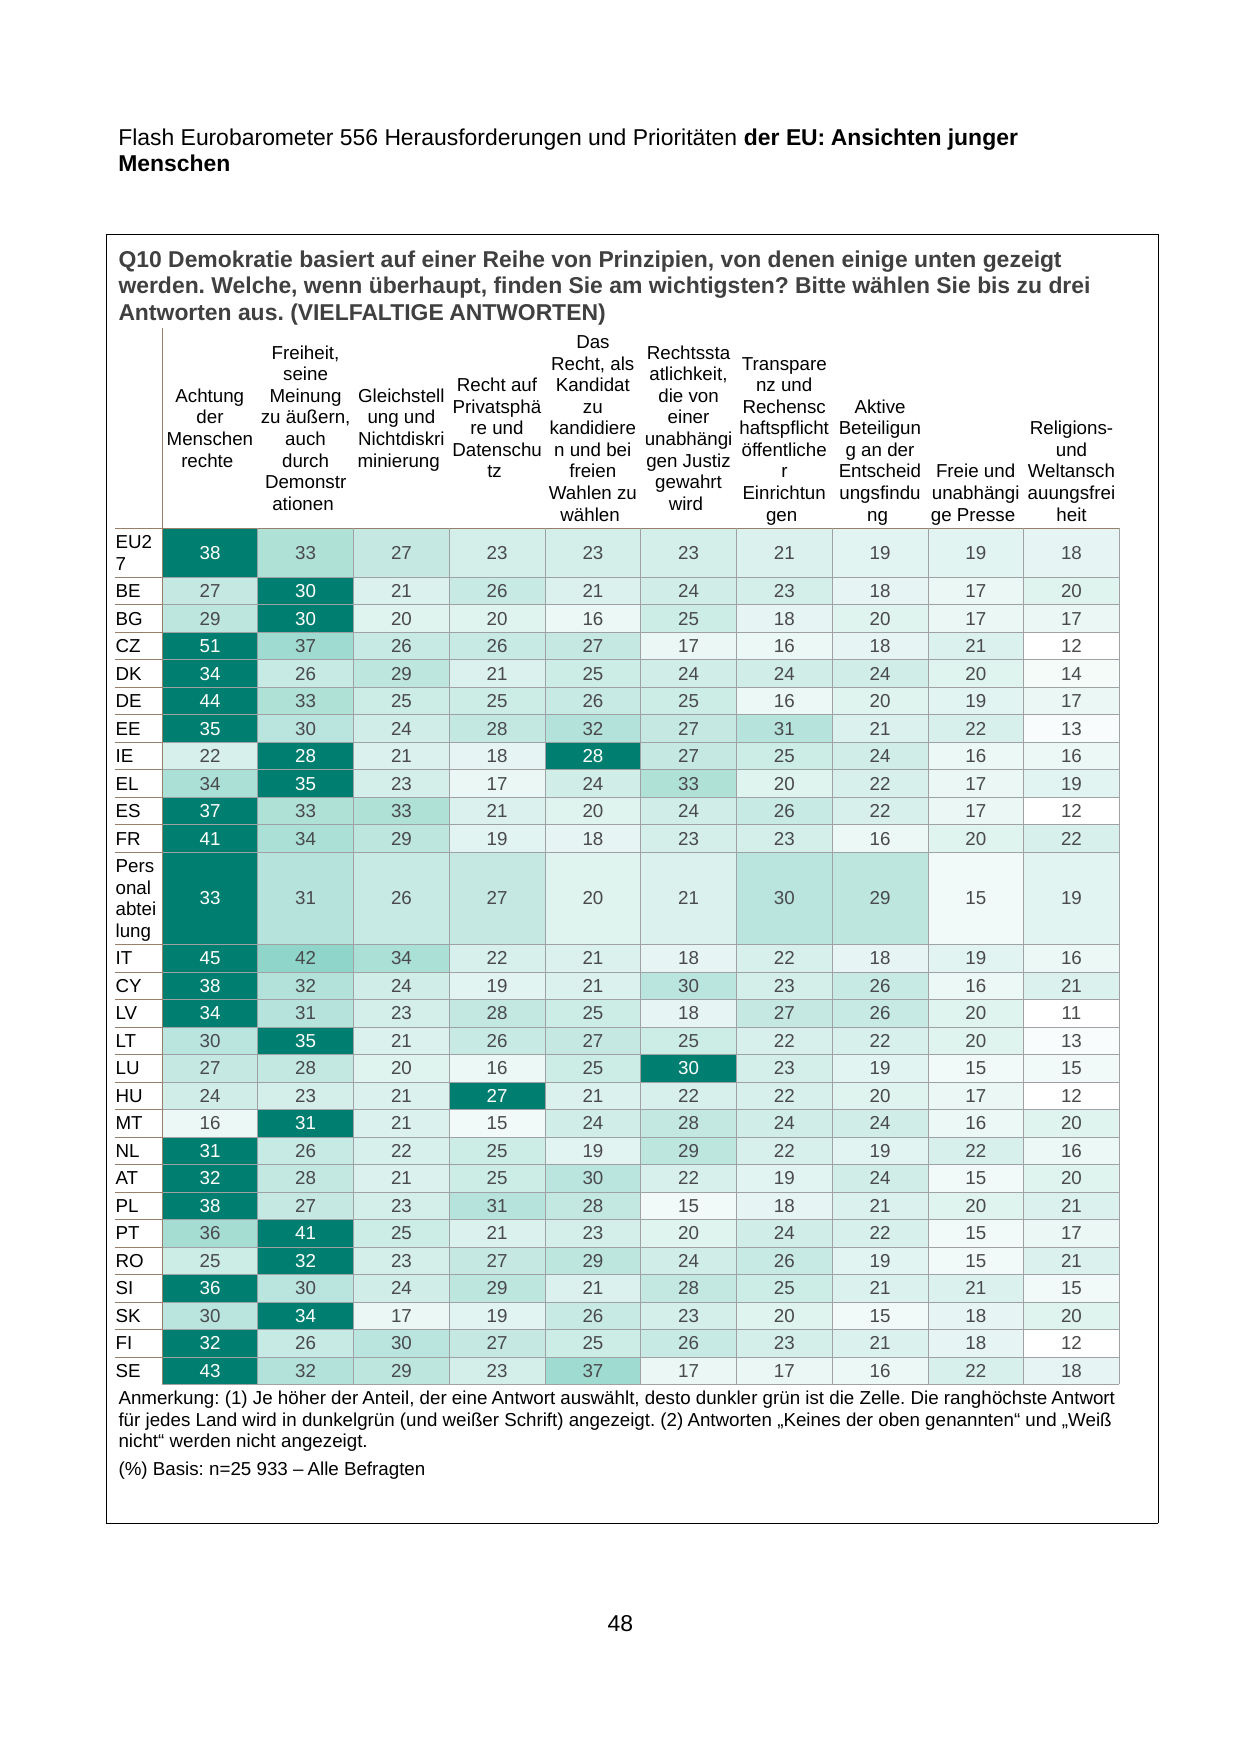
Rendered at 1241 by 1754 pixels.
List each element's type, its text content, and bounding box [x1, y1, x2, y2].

table_cell 20 [546, 853, 640, 944]
table_cell 20 [737, 1303, 832, 1329]
table_cell SK [115, 1303, 162, 1329]
table_cell 25 [354, 1220, 449, 1247]
table_cell NL [115, 1138, 162, 1164]
table_cell 15 [929, 1055, 1023, 1082]
table_cell 27 [163, 578, 257, 604]
table_cell 26 [258, 660, 353, 687]
table_cell 21 [546, 945, 640, 972]
table_cell 22 [737, 1083, 832, 1109]
table_cell Religions- und Weltanschauungsfreiheit [1023, 328, 1119, 528]
table_cell 23 [546, 529, 640, 577]
table_cell 28 [258, 1055, 353, 1082]
table_cell 12 [1024, 798, 1119, 824]
table_cell 16 [1024, 1138, 1119, 1164]
table_cell 21 [450, 798, 545, 824]
table_cell SI [115, 1275, 162, 1302]
table_cell 41 [258, 1220, 353, 1247]
table_cell 15 [1024, 1055, 1119, 1082]
table_cell LU [115, 1055, 162, 1082]
table_cell DE [115, 688, 162, 714]
table_cell 21 [354, 1083, 449, 1109]
table_cell 18 [641, 1000, 736, 1027]
table_cell 14 [1024, 660, 1119, 687]
table_cell 21 [546, 578, 640, 604]
table_cell 15 [1024, 1275, 1119, 1302]
table_cell 23 [354, 1000, 449, 1027]
table_cell 31 [450, 1193, 545, 1219]
table_cell 23 [737, 578, 832, 604]
table_cell 27 [641, 743, 736, 769]
table_cell 22 [737, 945, 832, 972]
table_cell 20 [1024, 578, 1119, 604]
table_cell 25 [641, 1028, 736, 1054]
table_cell 27 [450, 1083, 545, 1109]
table_cell 30 [163, 1028, 257, 1054]
table_cell 45 [163, 945, 257, 972]
table_cell 28 [258, 743, 353, 769]
table_cell 23 [354, 1193, 449, 1219]
table_cell 34 [163, 1000, 257, 1027]
table_cell 30 [737, 853, 832, 944]
table_cell 36 [163, 1220, 257, 1247]
table_cell 18 [833, 578, 928, 604]
table_cell 24 [737, 1110, 832, 1137]
table_cell 21 [450, 660, 545, 687]
table_cell 29 [354, 1358, 449, 1384]
table_cell 23 [450, 529, 545, 577]
table_cell 24 [641, 798, 736, 824]
table_cell 29 [833, 853, 928, 944]
table_cell 27 [450, 1248, 545, 1274]
table_cell 29 [641, 1138, 736, 1164]
table_cell 21 [450, 1220, 545, 1247]
table_cell Transparenz und Rechenschaftspflicht öffentlicher Einrichtungen [736, 328, 832, 528]
table_cell LV [115, 1000, 162, 1027]
table_cell HU [115, 1083, 162, 1109]
table_cell Aktive Beteiligung an der Entscheidungsfindung [832, 328, 928, 528]
table_cell 44 [163, 688, 257, 714]
table_cell Freiheit, seine Meinung zu äußern, auch durch Demonstrationen [258, 328, 353, 528]
table_cell 30 [641, 973, 736, 999]
table_cell 34 [163, 770, 257, 797]
table_cell 18 [1024, 1358, 1119, 1384]
table_cell 22 [737, 1028, 832, 1054]
table_cell 22 [163, 743, 257, 769]
table_cell SE [115, 1358, 162, 1384]
table_cell 33 [641, 770, 736, 797]
table_cell 21 [1024, 1193, 1119, 1219]
table_cell 21 [833, 1330, 928, 1357]
table_cell BG [115, 605, 162, 632]
table_cell 17 [929, 605, 1023, 632]
table_cell 20 [450, 605, 545, 632]
table_cell 16 [163, 1110, 257, 1137]
table_cell 17 [929, 1083, 1023, 1109]
table_cell FI [115, 1330, 162, 1357]
table_cell PT [115, 1220, 162, 1247]
table_cell 25 [450, 688, 545, 714]
table_cell CY [115, 973, 162, 999]
table_cell EU27 [115, 529, 162, 577]
table_cell 36 [163, 1275, 257, 1302]
table_cell 18 [929, 1330, 1023, 1357]
table_cell 18 [737, 1193, 832, 1219]
table_cell 22 [737, 1138, 832, 1164]
table_cell 23 [258, 1083, 353, 1109]
table_cell 15 [641, 1193, 736, 1219]
table_cell 17 [641, 1358, 736, 1384]
table_cell 20 [929, 1193, 1023, 1219]
table_cell 22 [1024, 825, 1119, 852]
table_cell 17 [354, 1303, 449, 1329]
table_cell 17 [1024, 1220, 1119, 1247]
table_cell 29 [354, 825, 449, 852]
table_cell 26 [546, 688, 640, 714]
table_cell 19 [929, 529, 1023, 577]
table_cell 41 [163, 825, 257, 852]
table_cell (%) Basis: n=25 933 – Alle Befragten [115, 1455, 1119, 1482]
table_cell 30 [641, 1055, 736, 1082]
table_cell 19 [833, 1138, 928, 1164]
table_cell 21 [354, 1028, 449, 1054]
table_cell 26 [258, 1138, 353, 1164]
table_cell 31 [163, 1138, 257, 1164]
table_cell 37 [546, 1358, 640, 1384]
table_cell 15 [929, 853, 1023, 944]
table_cell 38 [163, 973, 257, 999]
table_cell 27 [546, 1028, 640, 1054]
table_cell 19 [450, 973, 545, 999]
table_cell 17 [929, 770, 1023, 797]
table_cell 33 [163, 853, 257, 944]
table_cell 20 [354, 605, 449, 632]
table_cell 38 [163, 1193, 257, 1219]
table_cell RO [115, 1248, 162, 1274]
table_cell 38 [163, 529, 257, 577]
table_cell 21 [833, 1275, 928, 1302]
table_cell CZ [115, 633, 162, 659]
table_cell 18 [833, 633, 928, 659]
table_cell 15 [929, 1165, 1023, 1192]
table_cell Rechtsstaatlichkeit, die von einer unabhängigen Justiz gewahrt wird [640, 328, 736, 528]
table_cell 20 [1024, 1303, 1119, 1329]
table_cell 26 [450, 633, 545, 659]
table_cell 20 [354, 1055, 449, 1082]
table_cell 35 [163, 715, 257, 742]
table_cell 21 [354, 1165, 449, 1192]
table_cell 20 [929, 1028, 1023, 1054]
table_cell ES [115, 798, 162, 824]
table_cell 20 [833, 1083, 928, 1109]
table_cell 22 [833, 1028, 928, 1054]
table_cell 29 [450, 1275, 545, 1302]
table_cell IE [115, 743, 162, 769]
table_cell EL [115, 770, 162, 797]
table_cell 34 [354, 945, 449, 972]
table_cell 16 [737, 633, 832, 659]
table_cell 22 [833, 770, 928, 797]
table_cell 15 [929, 1248, 1023, 1274]
table_cell 31 [258, 1110, 353, 1137]
table_cell 33 [258, 688, 353, 714]
table_cell 21 [354, 743, 449, 769]
table_cell 21 [1024, 1248, 1119, 1274]
table_cell AT [115, 1165, 162, 1192]
table_cell 26 [641, 1330, 736, 1357]
table_cell 12 [1024, 633, 1119, 659]
table_cell 25 [546, 1330, 640, 1357]
table_cell 23 [450, 1358, 545, 1384]
table_cell 22 [929, 715, 1023, 742]
table_cell 25 [546, 660, 640, 687]
table_cell 26 [833, 973, 928, 999]
table_cell 22 [929, 1358, 1023, 1384]
table_cell 19 [546, 1138, 640, 1164]
table_cell LT [115, 1028, 162, 1054]
table_cell 20 [833, 605, 928, 632]
table_cell 20 [929, 1000, 1023, 1027]
table_cell 11 [1024, 1000, 1119, 1027]
table_cell 21 [546, 1275, 640, 1302]
table_cell Freie und unabhängige Presse [928, 328, 1023, 528]
table_cell 42 [258, 945, 353, 972]
table_cell DK [115, 660, 162, 687]
table_cell 19 [929, 688, 1023, 714]
table_cell 16 [833, 825, 928, 852]
table_cell 23 [737, 1055, 832, 1082]
table_cell 30 [163, 1303, 257, 1329]
table_cell 18 [641, 945, 736, 972]
table_cell 32 [258, 973, 353, 999]
table_cell 19 [833, 1055, 928, 1082]
table_cell 27 [641, 715, 736, 742]
table_cell 24 [833, 743, 928, 769]
table_cell 15 [929, 1220, 1023, 1247]
table_cell 15 [833, 1303, 928, 1329]
table_cell 28 [450, 715, 545, 742]
table_cell 22 [641, 1083, 736, 1109]
table_cell 28 [258, 1165, 353, 1192]
table_cell 30 [546, 1165, 640, 1192]
table_cell 25 [450, 1138, 545, 1164]
table_cell 26 [354, 853, 449, 944]
table_cell 24 [546, 770, 640, 797]
table_cell 24 [737, 660, 832, 687]
table_cell 23 [737, 825, 832, 852]
table_cell Recht auf Privatsphäre und Datenschutz [449, 328, 545, 528]
table_cell 43 [163, 1358, 257, 1384]
table_cell 25 [641, 605, 736, 632]
table_cell 26 [258, 1330, 353, 1357]
table_cell 21 [546, 973, 640, 999]
table_cell 17 [737, 1358, 832, 1384]
table_cell 23 [737, 973, 832, 999]
table_cell 18 [1024, 529, 1119, 577]
table_cell 28 [546, 1193, 640, 1219]
table_cell 19 [737, 1165, 832, 1192]
table_cell 25 [546, 1055, 640, 1082]
table_cell 27 [450, 1330, 545, 1357]
table_cell Das Recht, als Kandidat zu kandidieren und bei freien Wahlen zu wählen [545, 328, 640, 528]
table_cell 27 [354, 529, 449, 577]
table_cell 18 [450, 743, 545, 769]
table_cell 31 [737, 715, 832, 742]
table_cell 13 [1024, 715, 1119, 742]
table_cell 29 [546, 1248, 640, 1274]
table_cell 30 [258, 1275, 353, 1302]
table_cell 22 [354, 1138, 449, 1164]
table_cell 17 [1024, 605, 1119, 632]
table_cell 34 [258, 1303, 353, 1329]
table_cell 21 [1024, 973, 1119, 999]
table_cell FR [115, 825, 162, 852]
table_cell 19 [450, 825, 545, 852]
table_cell 24 [737, 1220, 832, 1247]
table_cell 16 [833, 1358, 928, 1384]
table_cell 29 [163, 605, 257, 632]
table_cell 22 [833, 798, 928, 824]
table_cell 32 [258, 1358, 353, 1384]
table_cell 26 [450, 578, 545, 604]
table_cell 20 [1024, 1165, 1119, 1192]
table_cell 28 [641, 1275, 736, 1302]
table_cell 21 [929, 1275, 1023, 1302]
table_cell 16 [1024, 945, 1119, 972]
table_cell 13 [1024, 1028, 1119, 1054]
table_cell 22 [929, 1138, 1023, 1164]
table_cell 26 [833, 1000, 928, 1027]
table_cell 25 [546, 1000, 640, 1027]
table_cell 23 [354, 1248, 449, 1274]
table_cell 23 [546, 1220, 640, 1247]
table_cell 18 [929, 1303, 1023, 1329]
table_cell 26 [450, 1028, 545, 1054]
table_cell 27 [258, 1193, 353, 1219]
table_cell 22 [833, 1220, 928, 1247]
table_cell 30 [258, 715, 353, 742]
table_cell EE [115, 715, 162, 742]
table_cell 35 [258, 1028, 353, 1054]
table_cell 16 [929, 743, 1023, 769]
table_cell 24 [641, 660, 736, 687]
table_cell 21 [546, 1083, 640, 1109]
table_cell 35 [258, 770, 353, 797]
table_cell 17 [641, 633, 736, 659]
table_cell 23 [641, 1303, 736, 1329]
table_cell 26 [546, 1303, 640, 1329]
table_cell 15 [450, 1110, 545, 1137]
table_cell 37 [163, 798, 257, 824]
table_cell Achtung der Menschenrechte [163, 328, 257, 528]
table_cell 24 [354, 715, 449, 742]
table_cell 20 [929, 825, 1023, 852]
table_cell 21 [354, 578, 449, 604]
table_cell 19 [833, 529, 928, 577]
table_cell 25 [737, 1275, 832, 1302]
table_cell 17 [1024, 688, 1119, 714]
table_cell 21 [929, 633, 1023, 659]
table_cell Personalabteilung [115, 853, 162, 944]
table_cell 21 [833, 1193, 928, 1219]
table_cell 21 [737, 529, 832, 577]
table_cell BE [115, 578, 162, 604]
table_cell 17 [450, 770, 545, 797]
table_cell 24 [833, 1165, 928, 1192]
table_cell 33 [354, 798, 449, 824]
table_cell 17 [929, 798, 1023, 824]
table_header Q10 Demokratie basiert auf einer Reihe von Prinzipien, von denen einige unten gezeigt werden. Welche, wenn überhaupt, finden Sie am wichtigsten? Bitte wählen Sie bis zu drei Antworten aus. (VIELFALTIGE ANTWORTEN) [115, 243, 1119, 328]
table_cell 26 [737, 1248, 832, 1274]
table_cell 25 [354, 688, 449, 714]
table_cell 22 [450, 945, 545, 972]
table_cell 19 [450, 1303, 545, 1329]
table_cell 37 [258, 633, 353, 659]
table_cell 12 [1024, 1083, 1119, 1109]
table_cell 24 [833, 1110, 928, 1137]
table_cell Anmerkung: (1) Je höher der Anteil, der eine Antwort auswählt, desto dunkler grün ist die Zelle. Die ranghöchste Antwort für jedes Land wird in dunkelgrün (und weißer Schrift) angezeigt. (2) Antworten „Keines der oben genannten“ und „Weiß nicht“ werden nicht angezeigt. [115, 1384, 1119, 1455]
table_cell 32 [163, 1330, 257, 1357]
table_cell 25 [163, 1248, 257, 1274]
table_cell 30 [258, 578, 353, 604]
table_cell 24 [641, 1248, 736, 1274]
table_cell PL [115, 1193, 162, 1219]
table_cell 23 [641, 825, 736, 852]
table_cell 19 [833, 1248, 928, 1274]
table_cell 27 [546, 633, 640, 659]
table_cell 28 [546, 743, 640, 769]
table_cell 24 [163, 1083, 257, 1109]
table_cell 30 [258, 605, 353, 632]
table_cell 28 [450, 1000, 545, 1027]
table_cell 27 [737, 1000, 832, 1027]
table_cell 22 [641, 1165, 736, 1192]
table_cell 31 [258, 1000, 353, 1027]
table_cell 21 [354, 1110, 449, 1137]
table_cell 20 [1024, 1110, 1119, 1137]
table_cell 27 [163, 1055, 257, 1082]
table_cell 51 [163, 633, 257, 659]
table_cell 27 [450, 853, 545, 944]
table_cell 26 [354, 633, 449, 659]
table_cell 25 [450, 1165, 545, 1192]
table_cell Gleichstellung und Nichtdiskriminierung [353, 328, 449, 528]
table_cell 16 [546, 605, 640, 632]
table_cell 25 [737, 743, 832, 769]
table_cell 24 [833, 660, 928, 687]
table_cell 20 [929, 660, 1023, 687]
table_cell 32 [163, 1165, 257, 1192]
table_cell 12 [1024, 1330, 1119, 1357]
table_cell 18 [737, 605, 832, 632]
table_cell 29 [354, 660, 449, 687]
table_cell 20 [641, 1220, 736, 1247]
table_cell 24 [546, 1110, 640, 1137]
table_cell 25 [641, 688, 736, 714]
table_cell 24 [354, 1275, 449, 1302]
table_cell 19 [929, 945, 1023, 972]
table_cell 33 [258, 798, 353, 824]
table_cell IT [115, 945, 162, 972]
table_cell 16 [450, 1055, 545, 1082]
table_cell 33 [258, 529, 353, 577]
table_cell 20 [546, 798, 640, 824]
table_cell 18 [546, 825, 640, 852]
table_cell 20 [833, 688, 928, 714]
table_cell 23 [354, 770, 449, 797]
table_cell [115, 328, 162, 528]
table_cell 21 [833, 715, 928, 742]
table_cell 16 [929, 1110, 1023, 1137]
table_cell 23 [641, 529, 736, 577]
table_cell 28 [641, 1110, 736, 1137]
table_cell 24 [641, 578, 736, 604]
table_cell MT [115, 1110, 162, 1137]
table_cell 20 [737, 770, 832, 797]
table_cell 31 [258, 853, 353, 944]
table_cell 21 [641, 853, 736, 944]
table_cell 30 [354, 1330, 449, 1357]
table_cell 24 [354, 973, 449, 999]
table_cell 32 [258, 1248, 353, 1274]
table_cell 16 [1024, 743, 1119, 769]
table_cell 19 [1024, 853, 1119, 944]
table_cell 34 [163, 660, 257, 687]
table_cell 26 [737, 798, 832, 824]
table_cell 17 [929, 578, 1023, 604]
table_cell 34 [258, 825, 353, 852]
table_cell 32 [546, 715, 640, 742]
table_cell 16 [737, 688, 832, 714]
table_cell 16 [929, 973, 1023, 999]
table_cell 19 [1024, 770, 1119, 797]
table_cell 23 [737, 1330, 832, 1357]
table_cell 18 [833, 945, 928, 972]
